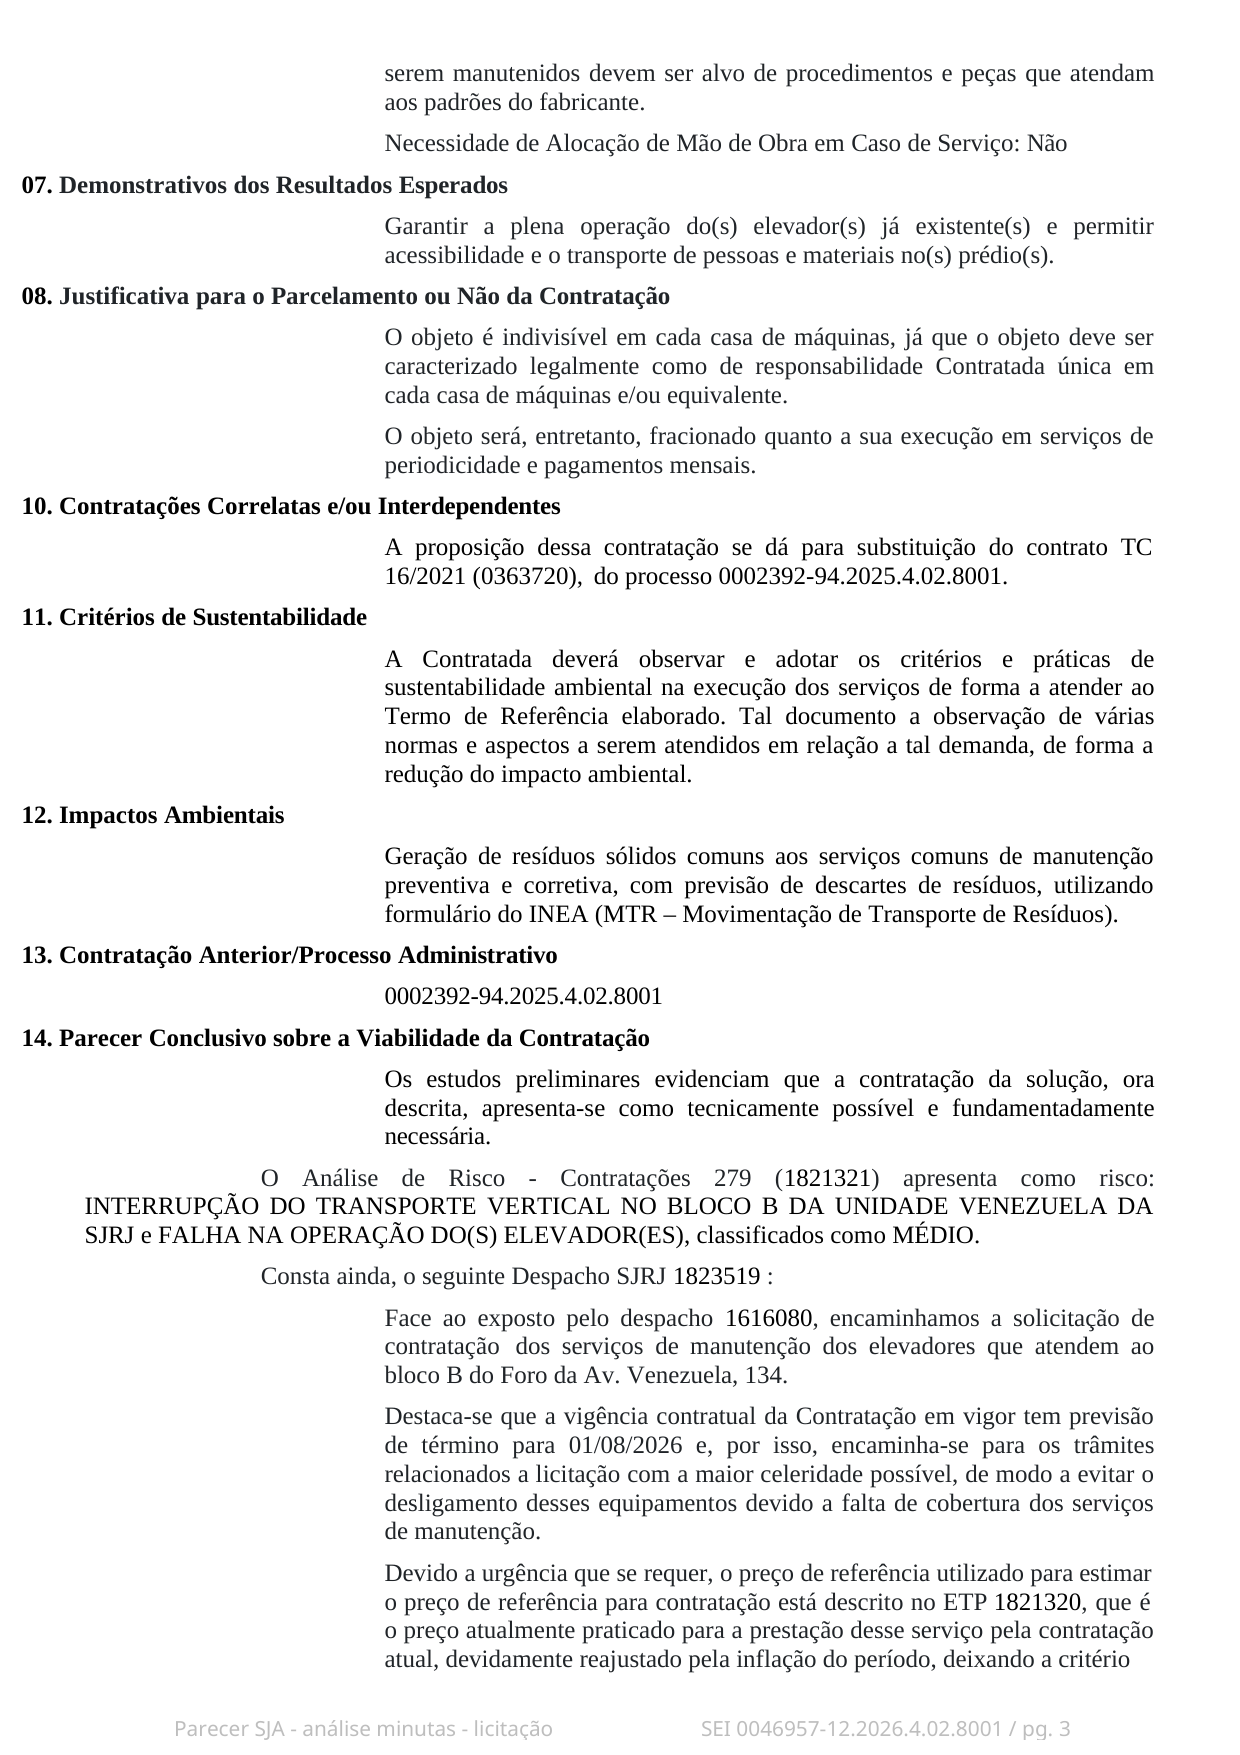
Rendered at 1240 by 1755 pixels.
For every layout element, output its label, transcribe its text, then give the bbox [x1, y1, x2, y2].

text serem manutenidos devem ser alvo de procedimentos e peças que atendam aos padrões do fabricante. [384, 58, 1155, 116]
text A Contratada deverá observar e adotar os critérios e práticas de sustentabilidade ambiental na execução dos serviços de forma a atender ao Termo de Referência elaborado. Tal documento a observação de várias normas e aspectos a serem atendidos em relação a tal demanda, de forma a redução do impacto ambiental. [384, 644, 1155, 787]
text O Análise de Risco - Contratações 279 (1821321) apresenta como risco: INTERRUPÇÃO DO TRANSPORTE VERTICAL NO BLOCO B DA UNIDADE VENEZUELA DA SJRJ e FALHA NA OPERAÇÃO DO(S) ELEVADOR(ES), classificados como MÉDIO. [84, 1163, 1155, 1249]
text o preço de referência para contratação está descrito no ETP 1821320, que é [384, 1587, 1181, 1615]
text A proposição dessa contratação se dá para substituição do contrato TC 16/2021 (0363720), do processo 0002392-94.2025.4.02.8001. [384, 532, 1154, 590]
list Impactos Ambientais [21, 800, 1181, 829]
list Contratações Correlatas e/ou Interdependentes [21, 491, 1181, 520]
text Os estudos preliminares evidenciam que a contratação da solução, ora descrita, apresenta-se como tecnicamente possível e fundamentadamente necessária. [384, 1064, 1155, 1150]
text Necessidade de Alocação de Mão de Obra em Caso de Serviço: Não [384, 128, 1181, 157]
list Contratação Anterior/Processo Administrativo [21, 940, 1181, 969]
text o preço atualmente praticado para a prestação desse serviço pela contratação atual, devidamente reajustado pela inflação do período, deixando a critério [384, 1615, 1155, 1673]
text 0002392-94.2025.4.02.8001 [384, 981, 1181, 1010]
text Face ao exposto pelo despacho 1616080, encaminhamos a solicitação de contratação dos serviços de manutenção dos elevadores que atendem ao bloco B do Foro da Av. Venezuela, 134. [384, 1303, 1155, 1389]
list Justificativa para o Parcelamento ou Não da Contratação [21, 281, 1181, 310]
text Consta ainda, o seguinte Despacho SJRJ 1823519 : [261, 1261, 1181, 1290]
text O objeto é indivisível em cada casa de máquinas, já que o objeto deve ser caracterizado legalmente como de responsabilidade Contratada única em cada casa de máquinas e/ou equivalente. [384, 322, 1155, 409]
text Garantir a plena operação do(s) elevador(s) já existente(s) e permitir acessibilidade e o transporte de pessoas e materiais no(s) prédio(s). [384, 211, 1154, 268]
text Destaca-se que a vigência contratual da Contratação em vigor tem previsão de término para 01/08/2026 e, por isso, encaminha-se para os trâmites relacionados a licitação com a maior celeridade possível, de modo a evitar o desligamento desses equipamentos devido a falta de cobertura dos serviços de manutenção. [384, 1401, 1155, 1545]
list Critérios de Sustentabilidade [21, 602, 1181, 631]
text O objeto será, entretanto, fracionado quanto a sua execução em serviços de periodicidade e pagamentos mensais. [384, 421, 1155, 479]
text Geração de resíduos sólidos comuns aos serviços comuns de manutenção preventiva e corretiva, com previsão de descartes de resíduos, utilizando formulário do INEA (MTR – Movimentação de Transporte de Resíduos). [384, 841, 1155, 927]
list Demonstrativos dos Resultados Esperados [21, 170, 1181, 198]
text Devido a urgência que se requer, o preço de referência utilizado para estimar [384, 1558, 1181, 1587]
list Parecer Conclusivo sobre a Viabilidade da Contratação [21, 1023, 1181, 1051]
